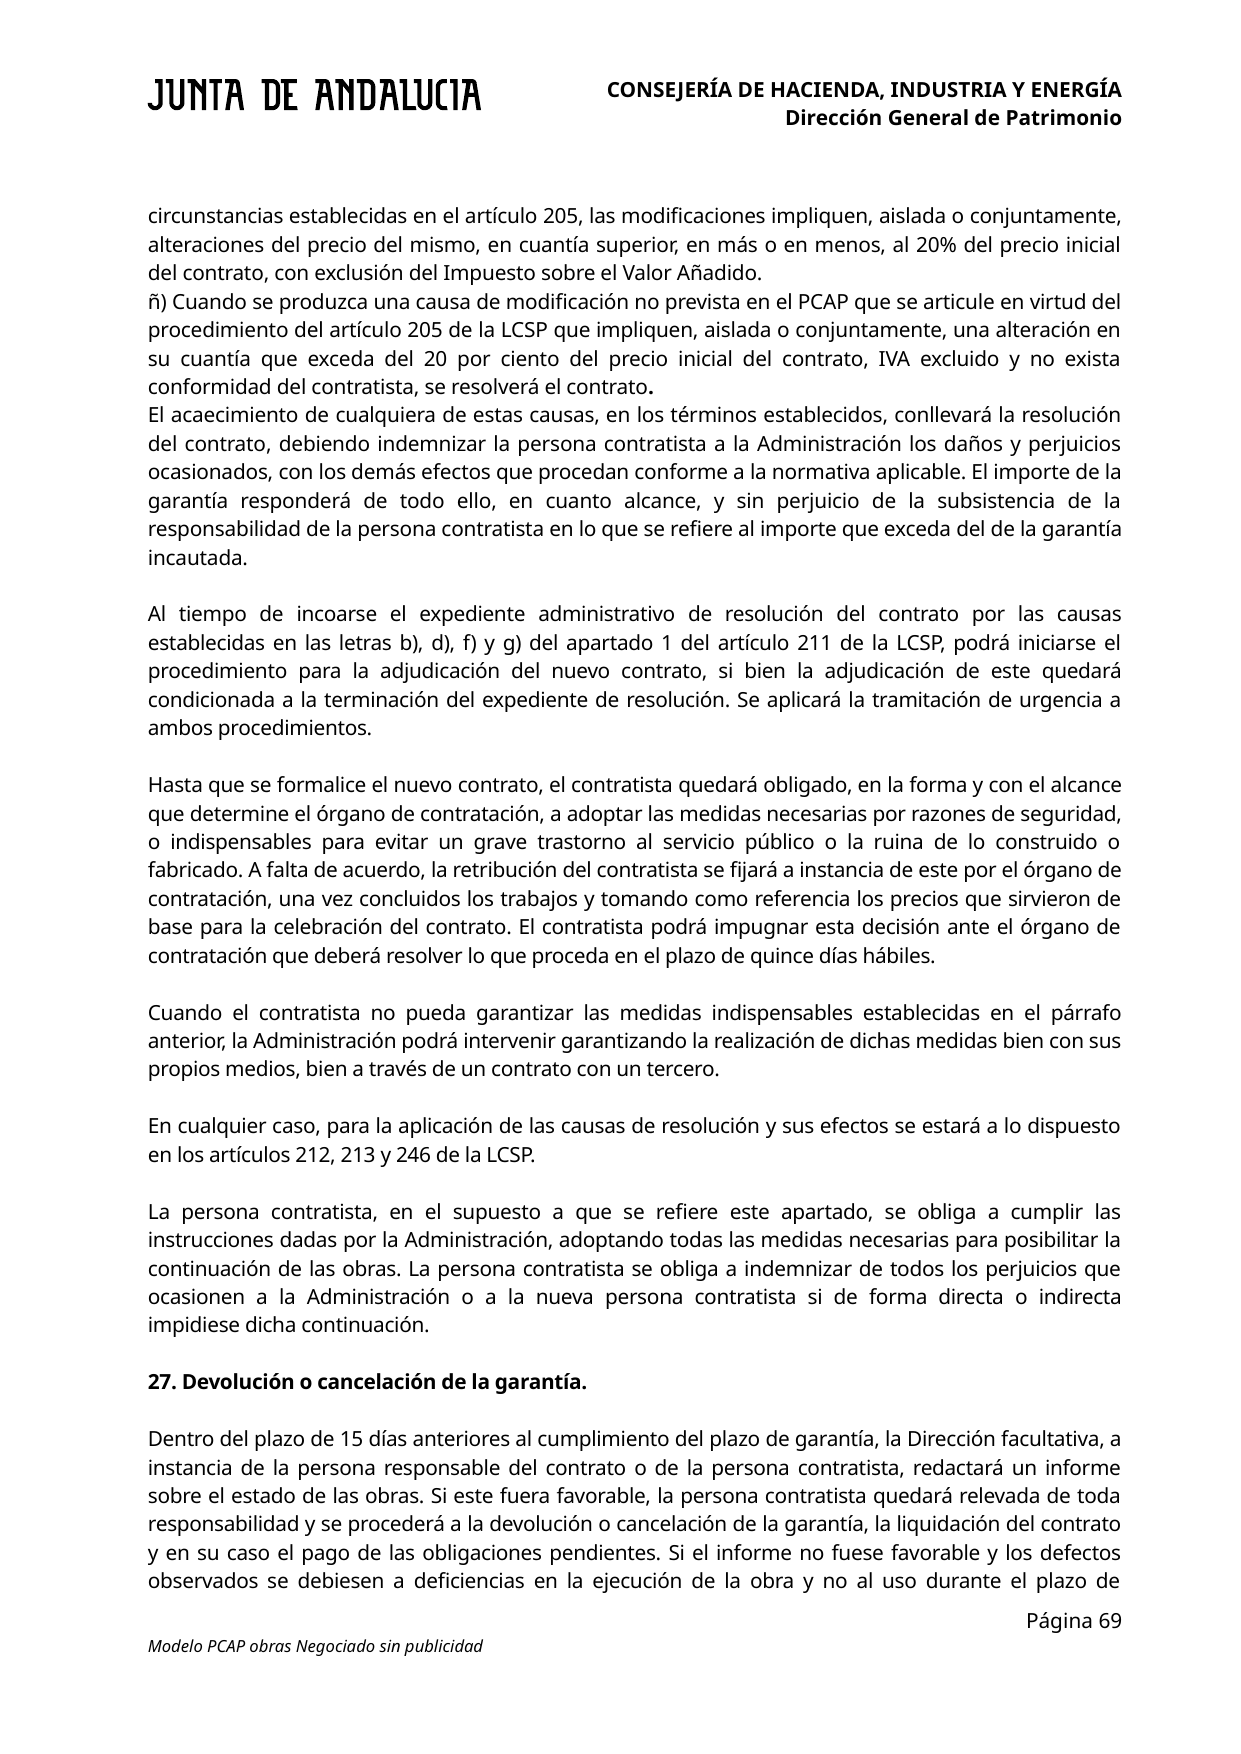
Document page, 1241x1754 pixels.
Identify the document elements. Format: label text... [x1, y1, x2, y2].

text ñ) Cuando se produzca una causa de modificación no prevista en el PCAP que se articule en virtud del procedimiento del artículo 205 de la LCSP que impliquen, aislada o conjuntamente, una alteración en su cuantía que exceda del 20 por ciento del precio inicial del contrato, IVA excluido y no exista conformidad del contratista, se resolverá el contrato. [148, 287, 1122, 401]
text Dentro del plazo de 15 días anteriores al cumplimiento del plazo de garantía, la Dirección facultativa, a instancia de la persona responsable del contrato o de la persona contratista, redactará un informe sobre el estado de las obras. Si este fuera favorable, la persona contratista quedará relevada de toda responsabilidad y se procederá a la devolución o cancelación de la garantía, la liquidación del contrato y en su caso el pago de las obligaciones pendientes. Si el informe no fuese favorable y los defectos observados se debiesen a deficiencias en la ejecución de la obra y no al uso durante el plazo de [148, 1424, 1122, 1595]
text En cualquier caso, para la aplicación de las causas de resolución y sus efectos se estará a lo dispuesto en los artículos 212, 213 y 246 de la LCSP. [148, 1111, 1122, 1168]
text La persona contratista, en el supuesto a que se refiere este apartado, se obliga a cumplir las instrucciones dadas por la Administración, adoptando todas las medidas necesarias para posibilitar la continuación de las obras. La persona contratista se obliga a indemnizar de todos los perjuicios que ocasionen a la Administración o a la nueva persona contratista si de forma directa o indirecta impidiese dicha continuación. [148, 1197, 1122, 1339]
text Hasta que se formalice el nuevo contrato, el contratista quedará obligado, en la forma y con el alcance que determine el órgano de contratación, a adoptar las medidas necesarias por razones de seguridad, o indispensables para evitar un grave trastorno al servicio público o la ruina de lo construido o fabricado. A falta de acuerdo, la retribución del contratista se fijará a instancia de este por el órgano de contratación, una vez concluidos los trabajos y tomando como referencia los precios que sirvieron de base para la celebración del contrato. El contratista podrá impugnar esta decisión ante el órgano de contratación que deberá resolver lo que proceda en el plazo de quince días hábiles. [148, 770, 1122, 969]
text El acaecimiento de cualquiera de estas causas, en los términos establecidos, conllevará la resolución del contrato, debiendo indemnizar la persona contratista a la Administración los daños y perjuicios ocasionados, con los demás efectos que procedan conforme a la normativa aplicable. El importe de la garantía responderá de todo ello, en cuanto alcance, y sin perjuicio de la subsistencia de la responsabilidad de la persona contratista en lo que se refiere al importe que exceda del de la garantía incautada. [148, 401, 1122, 571]
text circunstancias establecidas en el artículo 205, las modificaciones impliquen, aislada o conjuntamente, alteraciones del precio del mismo, en cuantía superior, en más o en menos, al 20% del precio inicial del contrato, con exclusión del Impuesto sobre el Valor Añadido. [148, 201, 1122, 287]
text Cuando el contratista no pueda garantizar las medidas indispensables establecidas en el párrafo anterior, la Administración podrá intervenir garantizando la realización de dichas medidas bien con sus propios medios, bien a través de un contrato con un tercero. [148, 998, 1122, 1083]
text 27. Devolución o cancelación de la garantía. [148, 1367, 1122, 1396]
text Al tiempo de incoarse el expediente administrativo de resolución del contrato por las causas establecidas en las letras b), d), f) y g) del apartado 1 del artículo 211 de la LCSP, podrá iniciarse el procedimiento para la adjudicación del nuevo contrato, si bien la adjudicación de este quedará condicionada a la terminación del expediente de resolución. Se aplicará la tramitación de urgencia a ambos procedimientos. [148, 599, 1122, 742]
